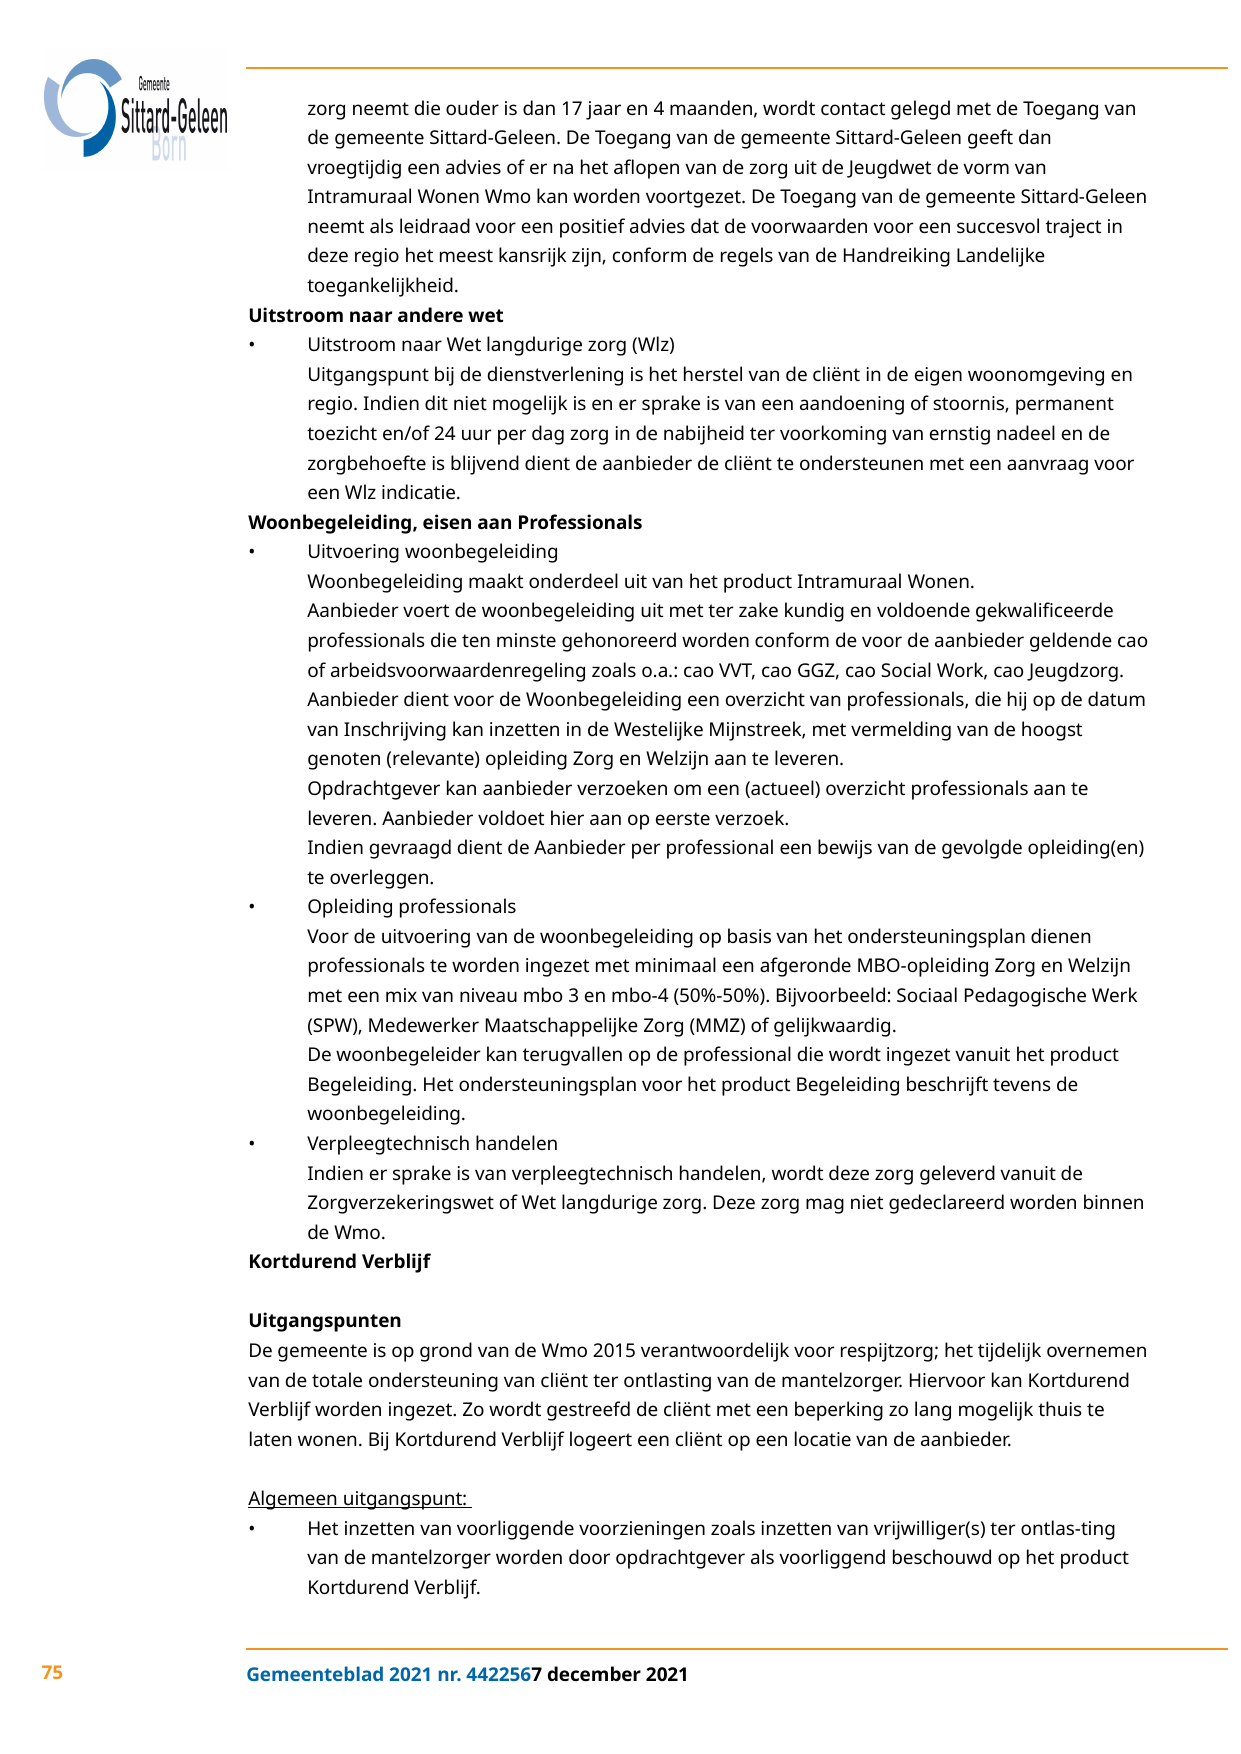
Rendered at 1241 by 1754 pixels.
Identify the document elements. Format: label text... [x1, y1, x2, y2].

text Algemeen uitgangspunt: [248, 1485, 1152, 1511]
list Opdrachtgever kan aanbieder verzoeken om een (actueel) overzicht professionals aan te leveren. Aanbieder voldoet hier aan op eerste verzoek. [248, 775, 1152, 831]
list Indien er sprake is van verpleegtechnisch handelen, wordt deze zorg geleverd vanuit de Zorgverzekeringswet of Wet langdurige zorg. Deze zorg mag niet gedeclareerd worden binnen de Wmo. [248, 1160, 1152, 1245]
list Het inzetten van voorliggende voorzieningen zoals inzetten van vrijwilliger(s) ter ontlas-ting van de mantelzorger worden door opdrachtgever als voorliggend beschouwd op het product Kortdurend Verblijf. [248, 1515, 1152, 1600]
list Indien gevraagd dient de Aanbieder per professional een bewijs van de gevolgde opleiding(en) te overleggen. [248, 834, 1152, 890]
list zorg neemt die ouder is dan 17 jaar en 4 maanden, wordt contact gelegd met de Toegang van de gemeente Sittard-Geleen. De Toegang van de gemeente Sittard-Geleen geeft dan vroegtijdig een advies of er na het aflopen van de zorg uit de Jeugdwet de vorm van Intramuraal Wonen Wmo kan worden voortgezet. De Toegang van de gemeente Sittard-Geleen neemt als leidraad voor een positief advies dat de voorwaarden voor een succesvol traject in deze regio het meest kansrijk zijn, conform de regels van de Handreiking Landelijke toegankelijkheid. [248, 95, 1152, 298]
list Woonbegeleiding maakt onderdeel uit van het product Intramuraal Wonen. [248, 568, 1152, 594]
list Voor de uitvoering van de woonbegeleiding op basis van het ondersteuningsplan dienen professionals te worden ingezet met minimaal een afgeronde MBO-opleiding Zorg en Welzijn met een mix van niveau mbo 3 en mbo-4 (50%-50%). Bijvoorbeeld: Sociaal Pedagogische Werk (SPW), Medewerker Maatschappelijke Zorg (MMZ) of gelijkwaardig. [248, 923, 1152, 1038]
list De woonbegeleider kan terugvallen op de professional die wordt ingezet vanuit het product Begeleiding. Het ondersteuningsplan voor het product Begeleiding beschrijft tevens de woonbegeleiding. [248, 1041, 1152, 1126]
list Uitgangspunt bij de dienstverlening is het herstel van de cliënt in de eigen woonomgeving en regio. Indien dit niet mogelijk is en er sprake is van een aandoening of stoornis, permanent toezicht en/of 24 uur per dag zorg in de nabijheid ter voorkoming van ernstig nadeel en de zorgbehoefte is blijvend dient de aanbieder de cliënt te ondersteunen met een aanvraag voor een Wlz indicatie. [248, 361, 1152, 505]
text Uitgangspunten [248, 1308, 1152, 1333]
list Aanbieder dient voor de Woonbegeleiding een overzicht van professionals, die hij op de datum van Inschrijving kan inzetten in de Westelijke Mijnstreek, met vermelding van de hoogst genoten (relevante) opleiding Zorg en Welzijn aan te leveren. [248, 686, 1152, 771]
text Uitstroom naar andere wet [248, 302, 1152, 328]
list Uitvoering woonbegeleiding [248, 538, 1152, 564]
list Opleiding professionals [248, 893, 1152, 919]
text Kortdurend Verblijf [248, 1248, 1152, 1274]
picture [41, 47, 231, 172]
list Verpleegtechnisch handelen [248, 1130, 1152, 1156]
list Uitstroom naar Wet langdurige zorg (Wlz) [248, 331, 1152, 357]
text De gemeente is op grond van de Wmo 2015 verantwoordelijk voor respijtzorg; het tijdelijk overnemen van de totale ondersteuning van cliënt ter ontlasting van de mantelzorger. Hiervoor kan Kortdurend Verblijf worden ingezet. Zo wordt gestreefd de cliënt met een beperking zo lang mogelijk thuis te laten wonen. Bij Kortdurend Verblijf logeert een cliënt op een locatie van de aanbieder. [248, 1337, 1152, 1452]
text Woonbegeleiding, eisen aan Professionals [248, 509, 1152, 535]
list Aanbieder voert de woonbegeleiding uit met ter zake kundig en voldoende gekwalificeerde professionals die ten minste gehonoreerd worden conform de voor de aanbieder geldende cao of arbeidsvoorwaardenregeling zoals o.a.: cao VVT, cao GGZ, cao Social Work, cao Jeugdzorg. [248, 598, 1152, 683]
